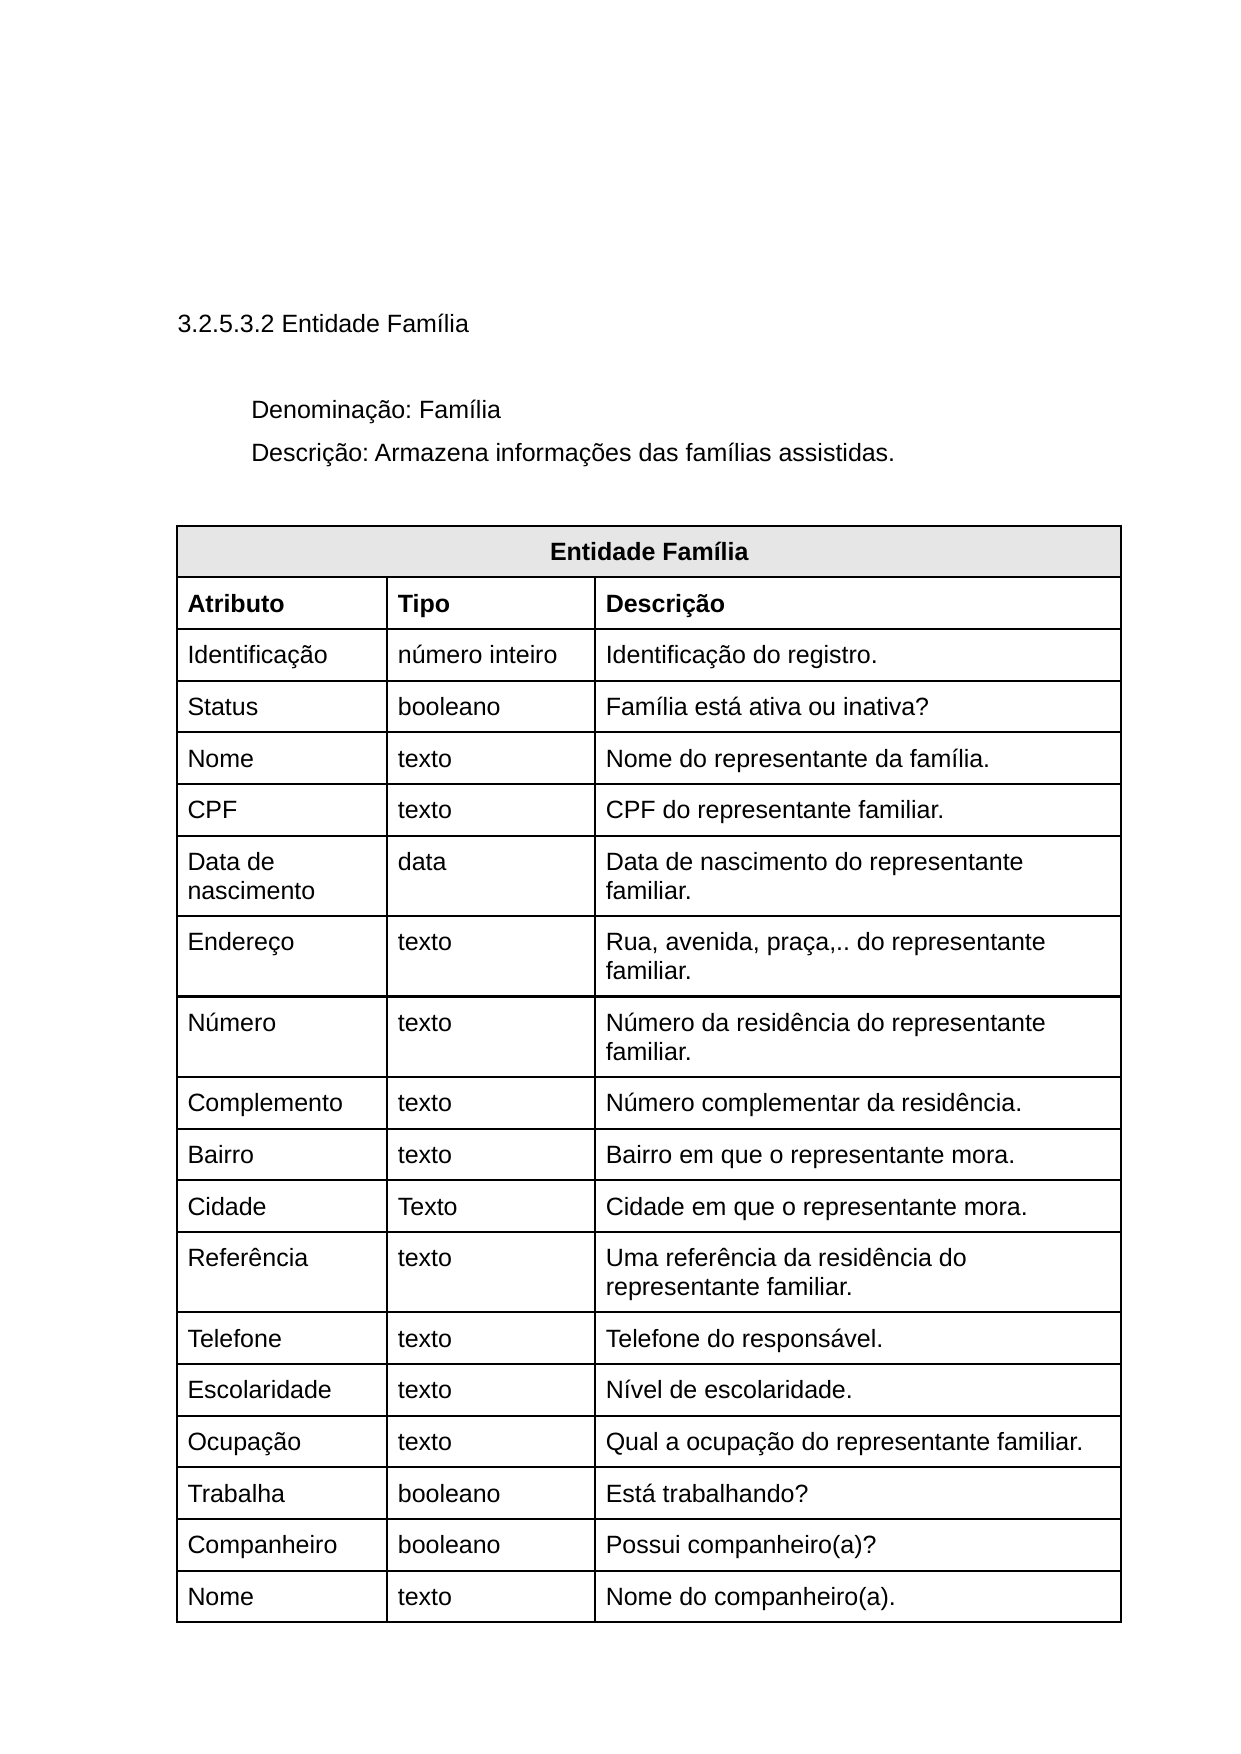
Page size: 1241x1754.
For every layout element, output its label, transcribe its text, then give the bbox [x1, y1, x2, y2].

table_cell texto [388, 1078, 594, 1127]
table_cell Possui companheiro(a)? [596, 1520, 1120, 1569]
table_cell Complemento [178, 1078, 386, 1127]
table_cell Bairro em que o representante mora. [596, 1130, 1120, 1179]
table_cell Atributo [178, 578, 386, 628]
table_cell Tipo [388, 578, 594, 628]
table_cell texto [388, 1417, 594, 1466]
table_cell Nome do companheiro(a). [596, 1572, 1120, 1621]
table_cell Identificação [178, 630, 386, 679]
table_cell Telefone [178, 1313, 386, 1363]
table_cell Identificação do registro. [596, 630, 1120, 679]
table_cell booleano [388, 1468, 594, 1518]
table_cell CPF do representante familiar. [596, 785, 1120, 834]
table_cell Família está ativa ou inativa? [596, 682, 1120, 731]
table_cell Endereço [178, 917, 386, 995]
table_cell texto [388, 1130, 594, 1179]
table_cell Qual a ocupação do representante familiar. [596, 1417, 1120, 1466]
table_cell Ocupação [178, 1417, 386, 1466]
table_cell Data de nascimento [178, 837, 386, 915]
table_cell Texto [388, 1181, 594, 1231]
table_cell Número [178, 998, 386, 1076]
table_cell Está trabalhando? [596, 1468, 1120, 1518]
table_cell Nome [178, 1572, 386, 1621]
table_cell CPF [178, 785, 386, 834]
table_cell texto [388, 785, 594, 834]
table_cell Escolaridade [178, 1365, 386, 1414]
table_cell Telefone do responsável. [596, 1313, 1120, 1363]
table_cell Data de nascimento do representante familiar. [596, 837, 1120, 915]
table_cell texto [388, 998, 594, 1076]
table_cell Nível de escolaridade. [596, 1365, 1120, 1414]
table_cell texto [388, 1572, 594, 1621]
table_cell Trabalha [178, 1468, 386, 1518]
text 3.2.5.3.2 Entidade Família [177, 309, 1122, 338]
table_cell Referência [178, 1233, 386, 1311]
table_cell booleano [388, 682, 594, 731]
table_cell Cidade em que o representante mora. [596, 1181, 1120, 1231]
table_cell Cidade [178, 1181, 386, 1231]
table_cell texto [388, 1313, 594, 1363]
table_cell Número complementar da residência. [596, 1078, 1120, 1127]
table_cell Status [178, 682, 386, 731]
table_cell número inteiro [388, 630, 594, 679]
table_cell texto [388, 1365, 594, 1414]
table_cell Número da residência do representante familiar. [596, 998, 1120, 1076]
text Descrição: Armazena informações das famílias assistidas. [177, 438, 1122, 467]
table_cell Descrição [596, 578, 1120, 628]
table_cell booleano [388, 1520, 594, 1569]
table_cell Uma referência da residência do representante familiar. [596, 1233, 1120, 1311]
table_cell texto [388, 733, 594, 783]
table_cell Companheiro [178, 1520, 386, 1569]
table_cell Bairro [178, 1130, 386, 1179]
table_cell data [388, 837, 594, 915]
table_cell Rua, avenida, praça,.. do representante familiar. [596, 917, 1120, 995]
table_cell Nome [178, 733, 386, 783]
table_cell texto [388, 1233, 594, 1311]
text Denominação: Família [177, 395, 1122, 424]
table_cell texto [388, 917, 594, 995]
table_header Entidade Família [178, 527, 1120, 576]
table_cell Nome do representante da família. [596, 733, 1120, 783]
